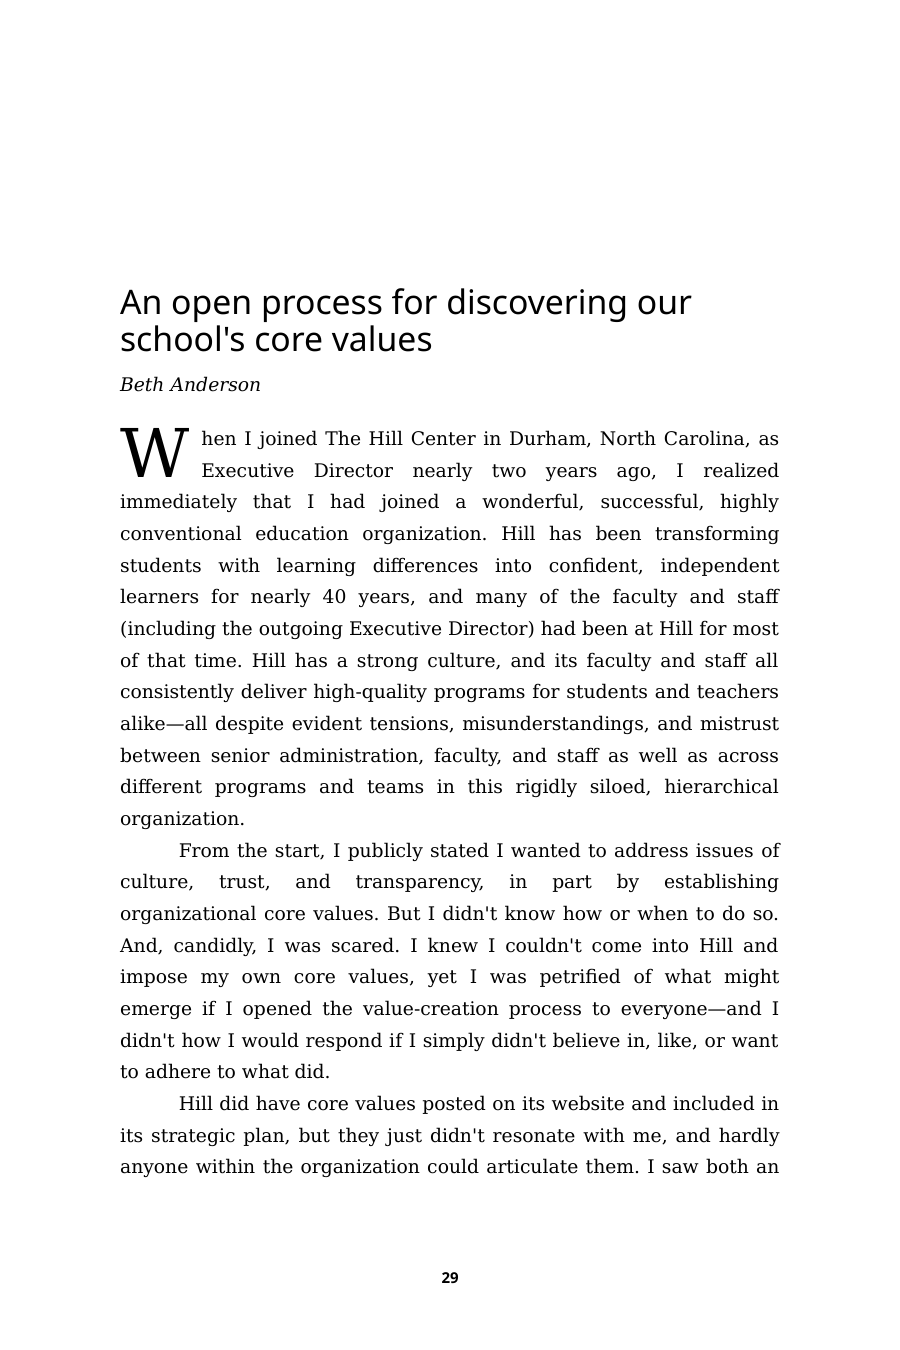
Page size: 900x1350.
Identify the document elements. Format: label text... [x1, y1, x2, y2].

text Hill did have core values posted on its website and included in its strategic plan, but they just didn't resonate with me, and hardly anyone within the organization could articulate them. I saw both an [120, 1093, 780, 1178]
text When I joined The Hill Center in Durham, North Carolina, as Executive Director nearly two years ago, I realized immediately that I had joined a wonderful, successful, highly conventional education organization. Hill has been transforming students with learning differences into confident, independent learners for nearly 40 years, and many of the faculty and staff (including the outgoing Executive Director) had been at Hill for most of that time. Hill has a strong culture, and its faculty and staff all consistently deliver high-quality programs for students and teachers alike—all despite evident tensions, misunderstandings, and mistrust between senior administration, faculty, and staff as well as across different programs and teams in this rigidly siloed, hierarchical organization. [120, 428, 780, 830]
subtitle An open process for discovering our school's core values [120, 283, 780, 361]
text From the start, I publicly stated I wanted to address issues of culture, trust, and transparency, in part by establishing organizational core values. But I didn't know how or when to do so. And, candidly, I was scared. I knew I couldn't come into Hill and impose my own core values, yet I was petrified of what might emerge if I opened the value-creation process to everyone—and I didn't how I would respond if I simply didn't believe in, like, or want to adhere to what did. [120, 840, 780, 1083]
text Beth Anderson [120, 374, 780, 396]
